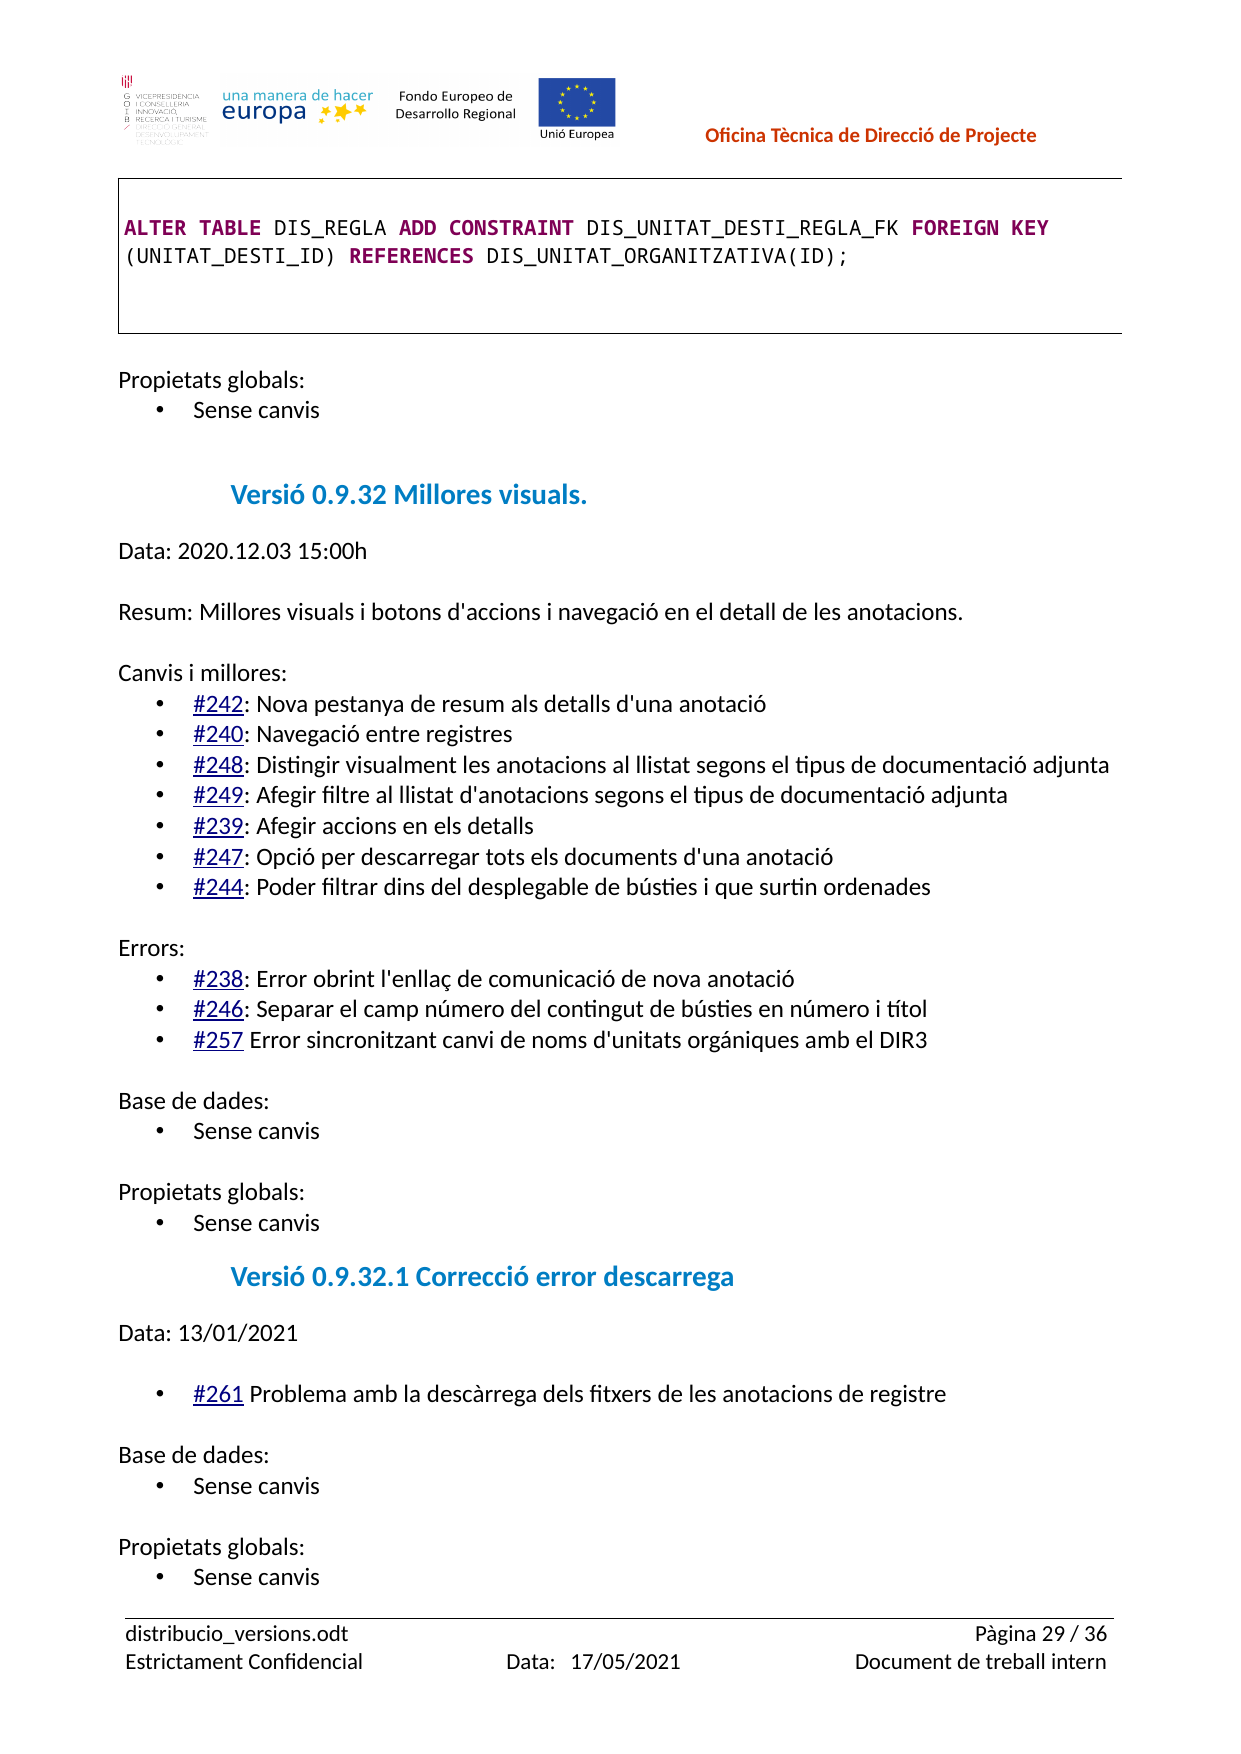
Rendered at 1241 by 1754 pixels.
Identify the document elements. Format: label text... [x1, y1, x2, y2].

list Sense canvis [156, 1470, 1122, 1500]
text Propietats globals: [118, 1176, 1122, 1207]
list Sense canvis [156, 1207, 1122, 1237]
text Propietats globals: [118, 364, 1122, 394]
text Base de dades: [118, 1439, 1122, 1470]
text Base de dades: [118, 1085, 1122, 1115]
text Resum: Millores visuals i botons d'accions i navegació en el detall de les anotacions. [118, 596, 1122, 627]
table_header ALTER TABLE DIS_REGLA ADD CONSTRAINT DIS_UNITAT_DESTI_REGLA_FK FOREIGN KEY (UNITAT_DESTI_ID) REFERENCES DIS_UNITAT_ORGANITZATIVA(ID); [119, 179, 1122, 332]
list #239: Afegir accions en els detalls [156, 810, 1122, 841]
list #240: Navegació entre registres [156, 718, 1122, 749]
text Canvis i millores: [118, 657, 1122, 688]
list Sense canvis [156, 1115, 1122, 1146]
list #249: Afegir filtre al llistat d'anotacions segons el tipus de documentació adjunta [156, 779, 1122, 810]
list #246: Separar el camp número del contingut de bústies en número i títol [156, 993, 1122, 1024]
list #238: Error obrint l'enllaç de comunicació de nova anotació [156, 963, 1122, 993]
text Errors: [118, 932, 1122, 963]
picture [219, 73, 621, 147]
list #261 Problema amb la descàrrega dels fitxers de les anotacions de registre [156, 1378, 1122, 1409]
picture [118, 73, 213, 147]
list #257 Error sincronitzant canvi de noms d'unitats orgániques amb el DIR3 [156, 1024, 1122, 1054]
list #247: Opció per descarregar tots els documents d'una anotació [156, 841, 1122, 871]
list Sense canvis [156, 1561, 1122, 1592]
text Data: 13/01/2021 [118, 1317, 1122, 1348]
list #244: Poder filtrar dins del desplegable de bústies i que surtin ordenades [156, 871, 1122, 902]
list #248: Distingir visualment les anotacions al llistat segons el tipus de documentació adjunta [156, 749, 1122, 779]
list Sense canvis [156, 394, 1122, 425]
text Propietats globals: [118, 1531, 1122, 1561]
subtitle Versió 0.9.32 Millores visuals. [153, 476, 1122, 512]
text Data: 2020.12.03 15:00h [118, 535, 1122, 566]
list #242: Nova pestanya de resum als detalls d'una anotació [156, 688, 1122, 718]
subtitle Versió 0.9.32.1 Correcció error descarrega [153, 1258, 1122, 1294]
